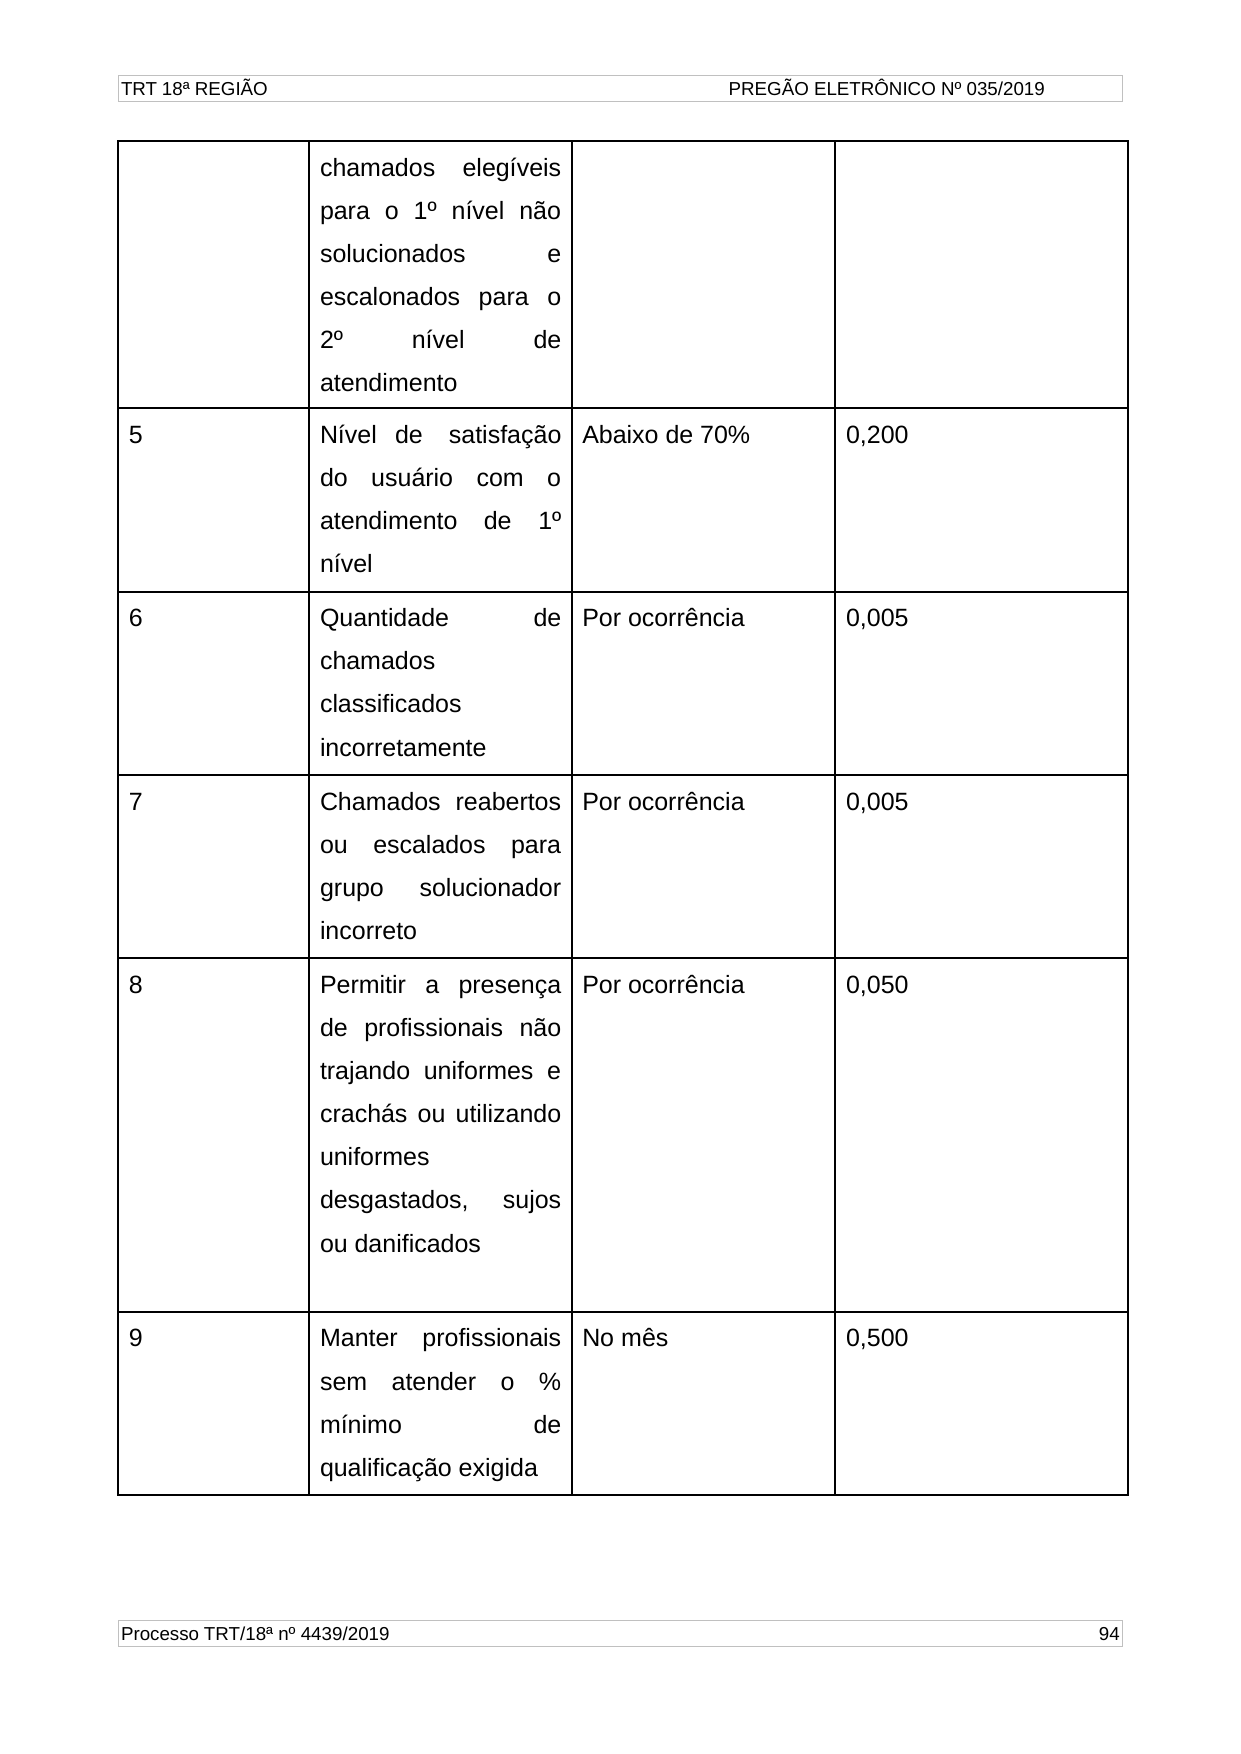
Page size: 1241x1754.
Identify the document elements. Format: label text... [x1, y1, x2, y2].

table_cell Nível de satisfação do usuário com o atendimento de 1º nível [310, 409, 571, 591]
table_cell 0,500 [836, 1313, 1127, 1494]
table_cell No mês [573, 1313, 834, 1494]
table_cell 0,005 [836, 776, 1127, 957]
table_cell [573, 142, 834, 407]
table_cell Manter profissionais sem atender o % mínimo de qualificação exigida [310, 1313, 571, 1494]
table_cell Por ocorrência [573, 959, 834, 1311]
table_cell [836, 142, 1127, 407]
table_cell 7 [119, 776, 308, 957]
table_cell Permitir a presença de profissionais não trajando uniformes e crachás ou utilizando uniformes desgastados, sujos ou danificados [310, 959, 571, 1311]
table_cell chamados elegíveis para o 1º nível não solucionados e escalonados para o 2º nível de atendimento [310, 142, 571, 407]
table_cell Abaixo de 70% [573, 409, 834, 591]
table_cell 0,050 [836, 959, 1127, 1311]
table_cell Chamados reabertos ou escalados para grupo solucionador incorreto [310, 776, 571, 957]
table_cell Quantidade de chamados classificados incorretamente [310, 593, 571, 774]
table_cell 0,005 [836, 593, 1127, 774]
table_cell Por ocorrência [573, 593, 834, 774]
table_cell 9 [119, 1313, 308, 1494]
table_cell Por ocorrência [573, 776, 834, 957]
table_cell 5 [119, 409, 308, 591]
table_cell [119, 142, 308, 407]
table_cell 6 [119, 593, 308, 774]
table_cell 0,200 [836, 409, 1127, 591]
table_cell 8 [119, 959, 308, 1311]
